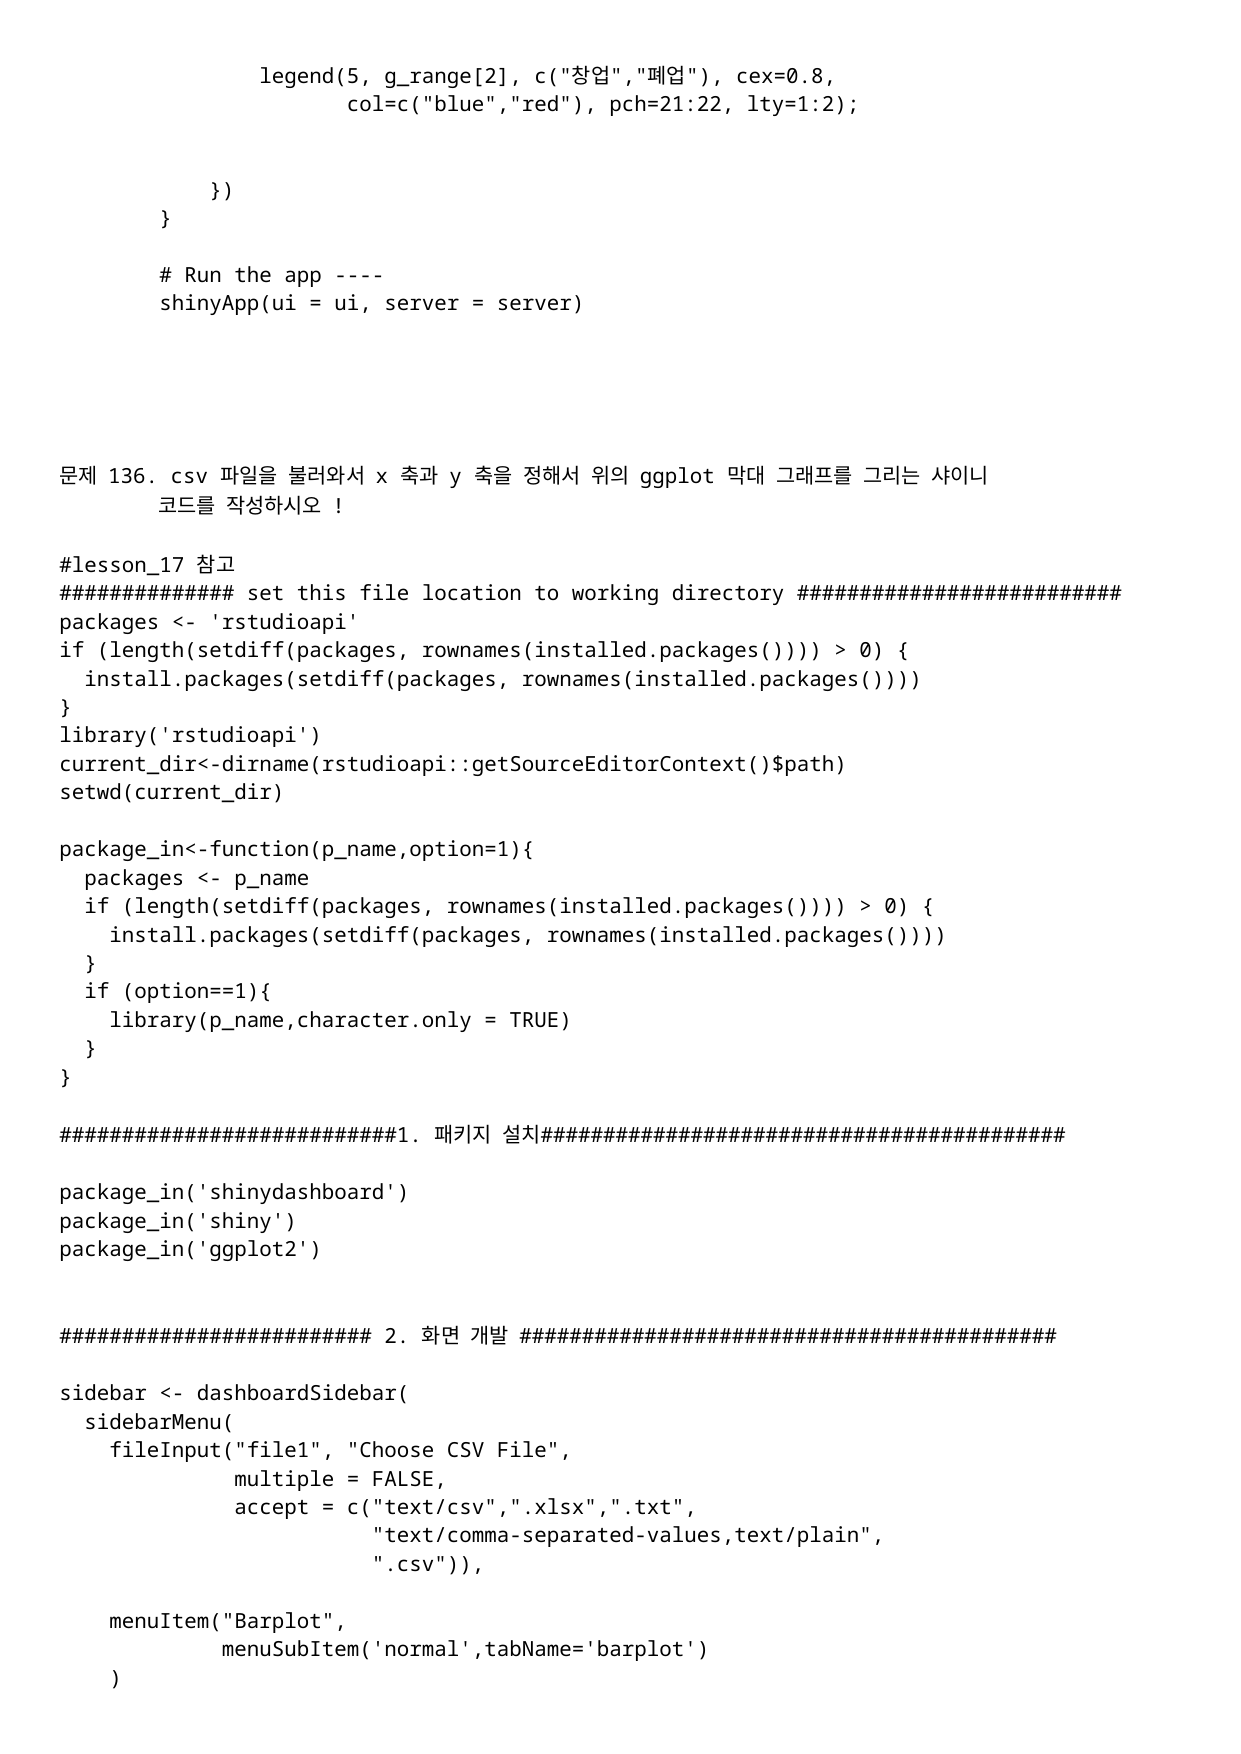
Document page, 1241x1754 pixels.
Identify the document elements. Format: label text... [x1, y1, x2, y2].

text package_in<-function(p_name,option=1){ [59, 834, 1181, 863]
text sidebar <- dashboardSidebar( [59, 1378, 1181, 1407]
text if (length(setdiff(packages, rownames(installed.packages()))) > 0) { [59, 635, 1181, 664]
text menuItem("Barplot", [59, 1606, 1181, 1634]
text if (length(setdiff(packages, rownames(installed.packages()))) > 0) { [59, 891, 1181, 920]
text package_in('shiny') [59, 1206, 1181, 1234]
text "text/comma-separated-values,text/plain", [59, 1521, 1181, 1549]
text ######################### 2. 화면 개발 ########################################### [59, 1320, 1181, 1350]
text library('rstudioapi') [59, 721, 1181, 749]
text #lesson_17 참고 [59, 548, 1181, 578]
text # Run the app ---- [59, 260, 1181, 288]
text } [59, 948, 1181, 977]
text if (option==1){ [59, 977, 1181, 1005]
text ###########################1. 패키지 설치########################################## [59, 1119, 1181, 1149]
text multiple = FALSE, [59, 1464, 1181, 1492]
text setwd(current_dir) [59, 777, 1181, 806]
text install.packages(setdiff(packages, rownames(installed.packages()))) [59, 920, 1181, 948]
text } [59, 1033, 1181, 1062]
text package_in('ggplot2') [59, 1234, 1181, 1263]
text } [59, 203, 1181, 232]
text shinyApp(ui = ui, server = server) [59, 288, 1181, 317]
text } [59, 1062, 1181, 1090]
text menuSubItem('normal',tabName='barplot') [59, 1634, 1181, 1663]
text }) [59, 175, 1181, 203]
text ) [59, 1663, 1181, 1691]
text package_in('shinydashboard') [59, 1177, 1181, 1206]
text 코드를 작성하시오 ! [59, 489, 1181, 520]
text 문제 136. csv 파일을 불러와서 x 축과 y 축을 정해서 위의 ggplot 막대 그래프를 그리는 샤이니 [59, 459, 1181, 489]
text packages <- p_name [59, 863, 1181, 891]
text current_dir<-dirname(rstudioapi::getSourceEditorContext()$path) [59, 749, 1181, 777]
text ############## set this file location to working directory ########################## [59, 578, 1181, 607]
text legend(5, g_range[2], c("창업","폐업"), cex=0.8, [59, 59, 1181, 89]
text packages <- 'rstudioapi' [59, 607, 1181, 635]
text } [59, 692, 1181, 721]
text ".csv")), [59, 1549, 1181, 1577]
text sidebarMenu( [59, 1407, 1181, 1435]
text fileInput("file1", "Choose CSV File", [59, 1435, 1181, 1464]
text col=c("blue","red"), pch=21:22, lty=1:2); [59, 89, 1181, 118]
text accept = c("text/csv",".xlsx",".txt", [59, 1492, 1181, 1521]
text library(p_name,character.only = TRUE) [59, 1005, 1181, 1033]
text install.packages(setdiff(packages, rownames(installed.packages()))) [59, 664, 1181, 692]
